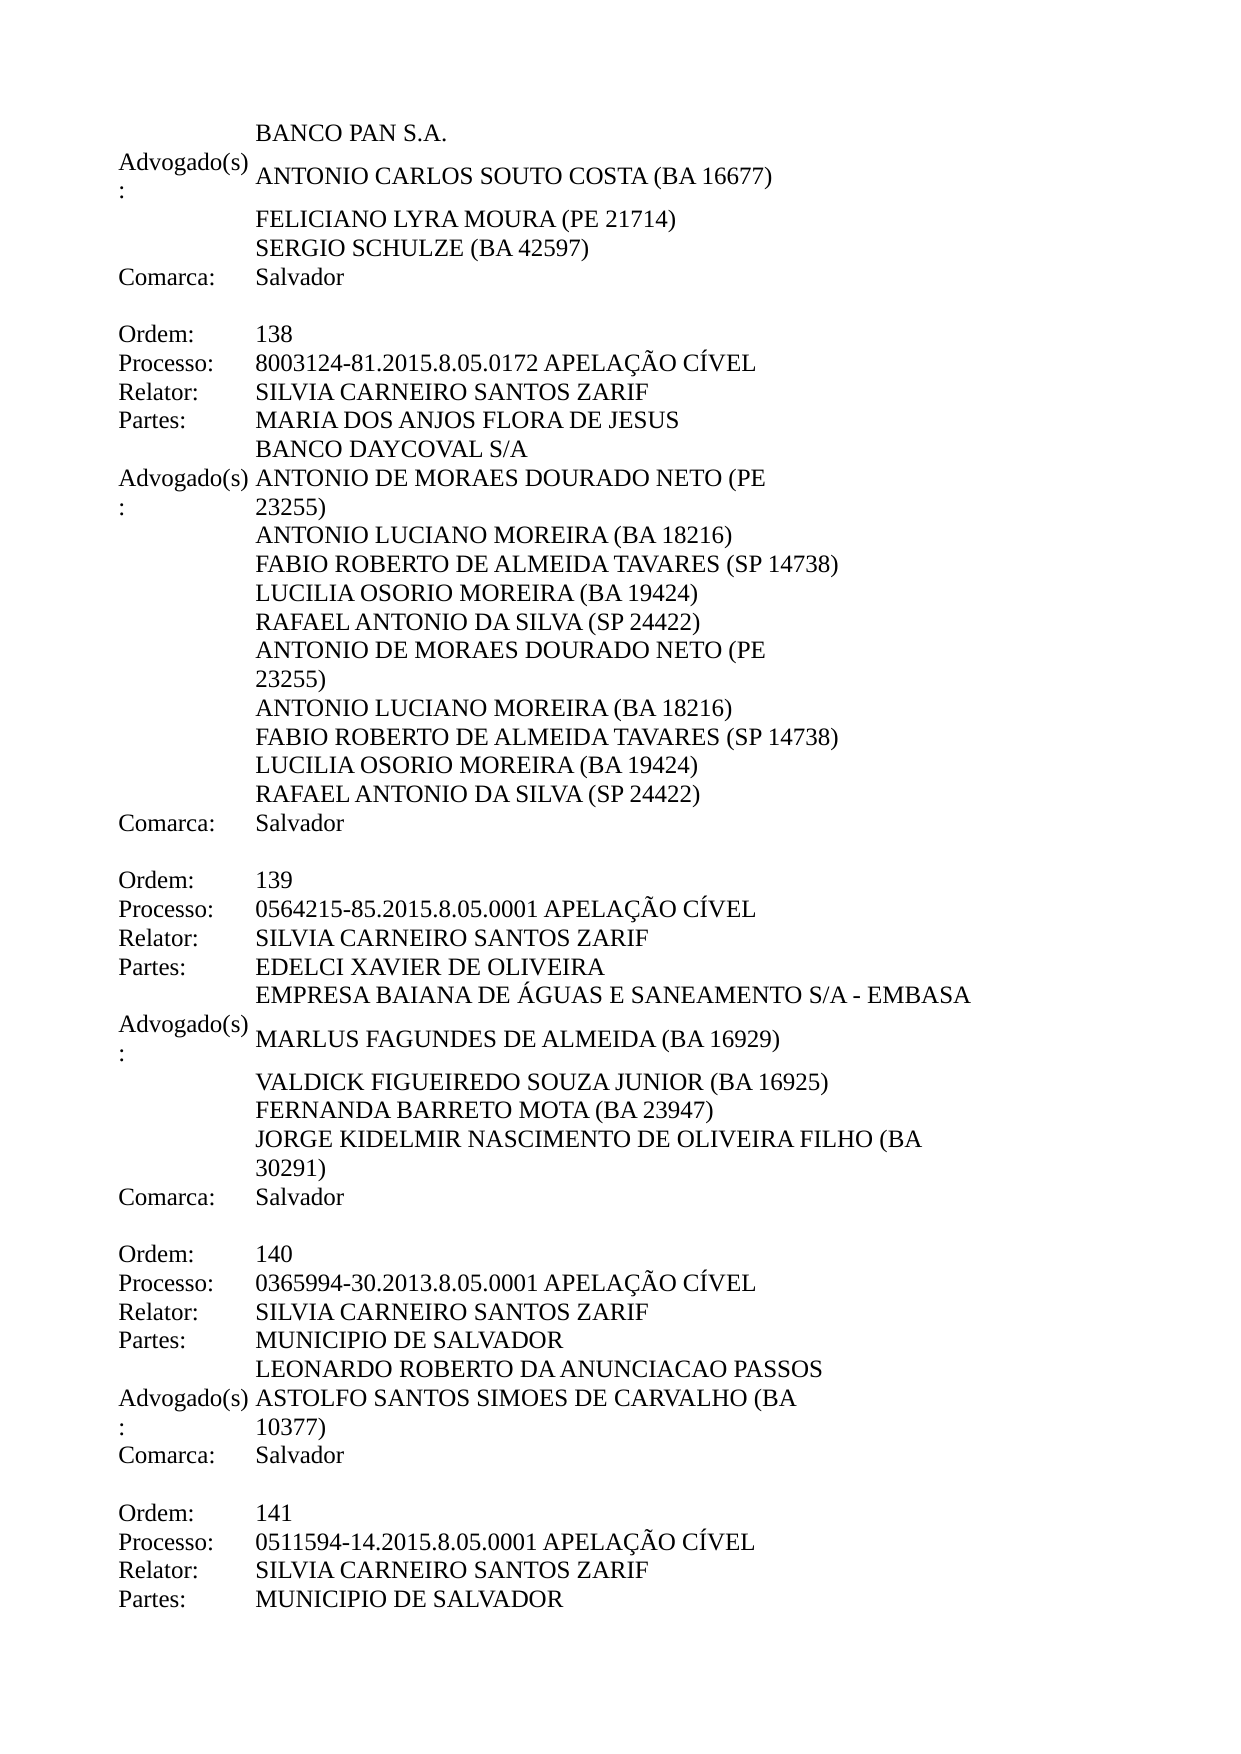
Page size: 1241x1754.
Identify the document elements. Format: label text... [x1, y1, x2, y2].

table_cell [118, 1067, 255, 1096]
table_cell Relator: [118, 1556, 255, 1584]
table_cell [118, 578, 255, 607]
table_cell Comarca: [118, 262, 255, 291]
table_cell Processo: [118, 348, 255, 377]
table_cell [118, 981, 255, 1009]
table_cell BANCO DAYCOVAL S/A [255, 434, 843, 463]
table_cell [118, 693, 255, 722]
table_cell LEONARDO ROBERTO DA ANUNCIACAO PASSOS [255, 1354, 872, 1383]
table_cell RAFAEL ANTONIO DA SILVA (SP 24422) [255, 607, 843, 636]
table_cell [118, 607, 255, 636]
table_cell Partes: [118, 406, 255, 434]
table_cell [118, 204, 255, 233]
table_cell 0564215-85.2015.8.05.0001 APELAÇÃO CÍVEL [255, 894, 995, 923]
table_cell FABIO ROBERTO DE ALMEIDA TAVARES (SP 14738) [255, 722, 843, 751]
table_cell Advogado(s): [118, 1009, 255, 1067]
table_cell VALDICK FIGUEIREDO SOUZA JUNIOR (BA 16925) [255, 1067, 995, 1096]
table_cell RAFAEL ANTONIO DA SILVA (SP 24422) [255, 779, 843, 808]
table_cell MUNICIPIO DE SALVADOR [255, 1584, 872, 1613]
table_cell [118, 722, 255, 751]
table_cell MUNICIPIO DE SALVADOR [255, 1326, 872, 1354]
table_header 141 [255, 1498, 872, 1527]
table_cell Processo: [118, 1527, 255, 1556]
table_cell Relator: [118, 377, 255, 406]
table_header Ordem: [118, 866, 255, 894]
table_cell Relator: [118, 923, 255, 952]
table_cell ANTONIO LUCIANO MOREIRA (BA 18216) [255, 693, 843, 722]
table_cell Advogado(s): [118, 1383, 255, 1441]
table_header Ordem: [118, 1239, 255, 1268]
table_header 139 [255, 866, 995, 894]
table_cell SILVIA CARNEIRO SANTOS ZARIF [255, 1556, 872, 1584]
table_cell Processo: [118, 894, 255, 923]
table_cell Partes: [118, 1584, 255, 1613]
table_cell ANTONIO LUCIANO MOREIRA (BA 18216) [255, 521, 843, 549]
table_cell [118, 636, 255, 693]
table_cell ANTONIO DE MORAES DOURADO NETO (PE 23255) [255, 636, 843, 693]
table_cell [118, 549, 255, 578]
table_cell SILVIA CARNEIRO SANTOS ZARIF [255, 923, 995, 952]
table_cell 0365994-30.2013.8.05.0001 APELAÇÃO CÍVEL [255, 1268, 872, 1297]
table_cell FERNANDA BARRETO MOTA (BA 23947) [255, 1096, 995, 1124]
table_header Ordem: [118, 1498, 255, 1527]
table_cell [118, 779, 255, 808]
table_cell Salvador [255, 1441, 872, 1469]
table_cell SILVIA CARNEIRO SANTOS ZARIF [255, 377, 843, 406]
table_cell Comarca: [118, 1441, 255, 1469]
table_cell JORGE KIDELMIR NASCIMENTO DE OLIVEIRA FILHO (BA 30291) [255, 1124, 995, 1182]
table_cell SERGIO SCHULZE (BA 42597) [255, 233, 773, 262]
table_cell 0511594-14.2015.8.05.0001 APELAÇÃO CÍVEL [255, 1527, 872, 1556]
table_header 138 [255, 319, 843, 348]
table_cell Salvador [255, 262, 773, 291]
table_cell Comarca: [118, 1182, 255, 1211]
table_cell FABIO ROBERTO DE ALMEIDA TAVARES (SP 14738) [255, 549, 843, 578]
table_cell 8003124-81.2015.8.05.0172 APELAÇÃO CÍVEL [255, 348, 843, 377]
table_cell Partes: [118, 1326, 255, 1354]
table_cell ASTOLFO SANTOS SIMOES DE CARVALHO (BA 10377) [255, 1383, 872, 1441]
table_header Ordem: [118, 319, 255, 348]
table_cell Advogado(s): [118, 147, 255, 204]
table_cell Relator: [118, 1297, 255, 1326]
table_cell [118, 521, 255, 549]
table_cell [118, 233, 255, 262]
table_cell Processo: [118, 1268, 255, 1297]
table_cell [118, 118, 255, 147]
table_cell [118, 1124, 255, 1182]
table_cell LUCILIA OSORIO MOREIRA (BA 19424) [255, 751, 843, 779]
table_cell [118, 1354, 255, 1383]
table_cell Salvador [255, 1182, 995, 1211]
table_cell FELICIANO LYRA MOURA (PE 21714) [255, 204, 773, 233]
table_cell [118, 434, 255, 463]
table_cell Salvador [255, 808, 843, 837]
table_cell EDELCI XAVIER DE OLIVEIRA [255, 952, 995, 981]
table_cell LUCILIA OSORIO MOREIRA (BA 19424) [255, 578, 843, 607]
table_cell ANTONIO CARLOS SOUTO COSTA (BA 16677) [255, 147, 773, 204]
table_cell MARLUS FAGUNDES DE ALMEIDA (BA 16929) [255, 1009, 995, 1067]
table_cell SILVIA CARNEIRO SANTOS ZARIF [255, 1297, 872, 1326]
table_header 140 [255, 1239, 872, 1268]
table_cell [118, 1096, 255, 1124]
table_cell ANTONIO DE MORAES DOURADO NETO (PE 23255) [255, 463, 843, 521]
table_cell [118, 751, 255, 779]
table_cell Comarca: [118, 808, 255, 837]
table_cell MARIA DOS ANJOS FLORA DE JESUS [255, 406, 843, 434]
table_cell Partes: [118, 952, 255, 981]
table_cell EMPRESA BAIANA DE ÁGUAS E SANEAMENTO S/A - EMBASA [255, 981, 995, 1009]
table_cell BANCO PAN S.A. [255, 118, 773, 147]
table_cell Advogado(s): [118, 463, 255, 521]
